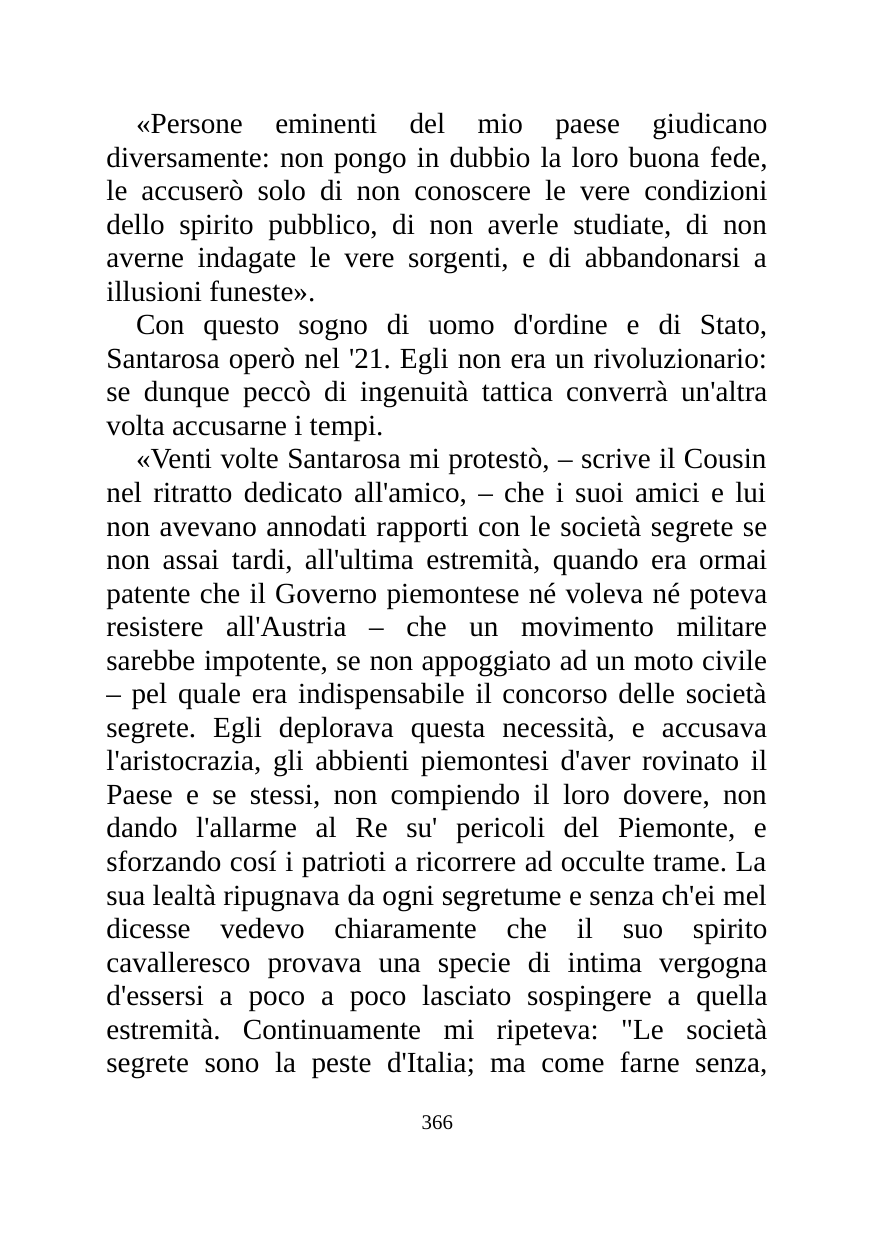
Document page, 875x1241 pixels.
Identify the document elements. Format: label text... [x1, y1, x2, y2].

text «Venti volte Santarosa mi protestò, – scrive il Cousin nel ritratto dedicato all'amico, – che i suoi amici e lui non avevano annodati rapporti con le società segrete se non assai tardi, all'ultima estremità, quando era ormai patente che il Governo piemontese né voleva né poteva resistere all'Austria – che un movimento militare sarebbe impotente, se non appoggiato ad un moto civile – pel quale era indispensabile il concorso delle società segrete. Egli deplorava questa necessità, e accusava l'aristocrazia, gli abbienti piemontesi d'aver rovinato il Paese e se stessi, non compiendo il loro dovere, non dando l'allarme al Re su' pericoli del Piemonte, e sforzando cosí i patrioti a ricorrere ad occulte trame. La sua lealtà ripugnava da ogni segretume e senza ch'ei mel dicesse vedevo chiaramente che il suo spirito cavalleresco provava una specie di intima vergogna d'essersi a poco a poco lasciato sospingere a quella estremità. Continuamente mi ripeteva: "Le società segrete sono la peste d'Italia; ma come farne senza, [106, 442, 768, 1079]
text Con questo sogno di uomo d'ordine e di Stato, Santarosa operò nel '21. Egli non era un rivoluzionario: se dunque peccò di ingenuità tattica converrà un'altra volta accusarne i tempi. [106, 307, 768, 442]
text «Persone eminenti del mio paese giudicano diversamente: non pongo in dubbio la loro buona fede, le accuserò solo di non conoscere le vere condizioni dello spirito pubblico, di non averle studiate, di non averne indagate le vere sorgenti, e di abbandonarsi a illusioni funeste». [106, 106, 768, 307]
